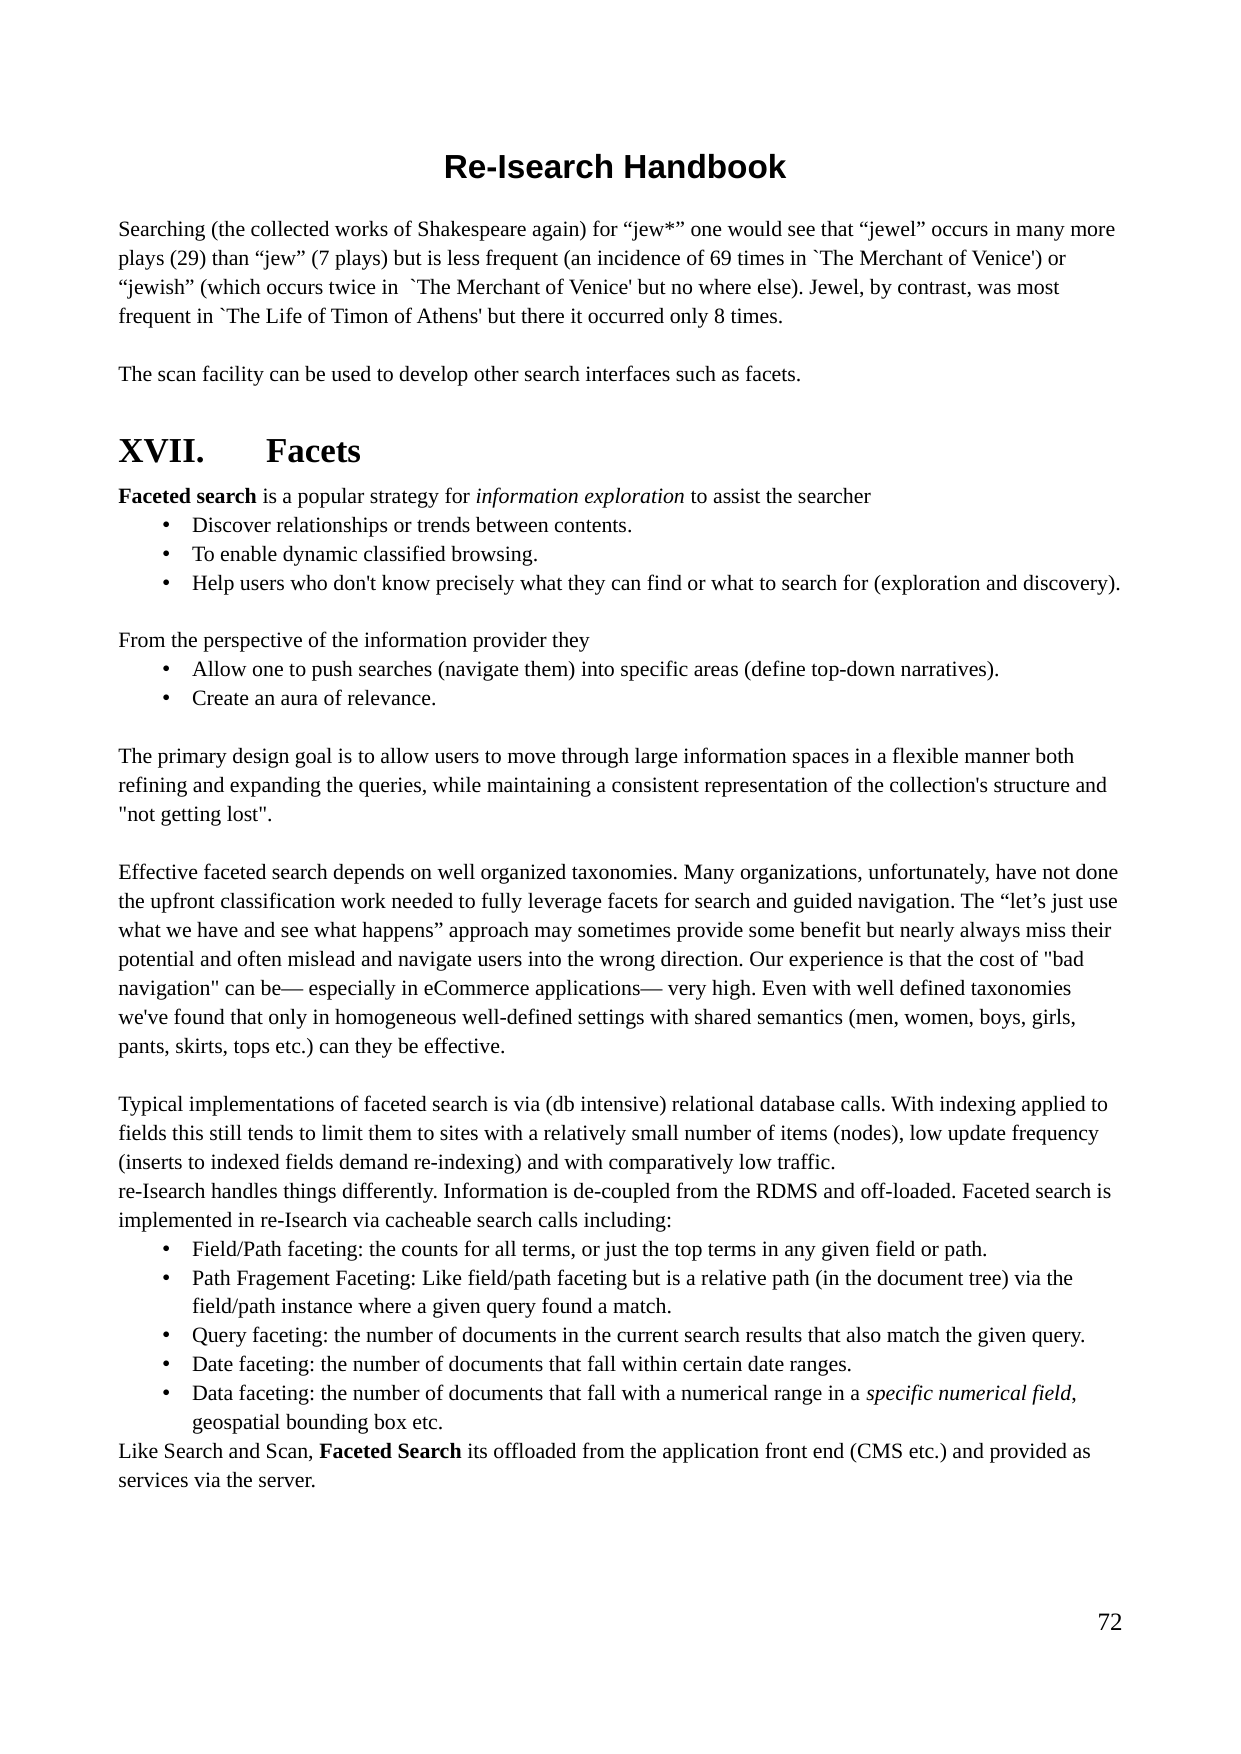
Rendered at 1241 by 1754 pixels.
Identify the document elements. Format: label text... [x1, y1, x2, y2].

text The primary design goal is to allow users to move through large information spaces in a flexible manner both refining and expanding the queries, while maintaining a consistent representation of the collection's structure and "not getting lost". [118, 743, 1122, 826]
list Discover relationships or trends between contents. [162, 512, 1122, 537]
subtitle Facets [118, 430, 1122, 470]
text Searching (the collected works of Shakespeare again) for “jew*” one would see that “jewel” occurs in many more plays (29) than “jew” (7 plays) but is less frequent (an incidence of 69 times in `The Merchant of Venice') or “jewish” (which occurs twice in `The Merchant of Venice' but no where else). Jewel, by contrast, was most frequent in `The Life of Timon of Athens' but there it occurred only 8 times. [118, 216, 1122, 328]
list To enable dynamic classified browsing. [162, 541, 1122, 566]
list Help users who don't know precisely what they can find or what to search for (exploration and discovery). [162, 569, 1122, 595]
text From the perspective of the information provider they [118, 627, 1122, 653]
list Path Fragement Faceting: Like field/path faceting but is a relative path (in the document tree) via the field/path instance where a given query found a match. [162, 1264, 1122, 1319]
list Data faceting: the number of documents that fall with a numerical range in a specific numerical field, geospatial bounding box etc. [162, 1380, 1122, 1434]
list Field/Path faceting: the counts for all terms, or just the top terms in any given field or path. [162, 1236, 1122, 1261]
text The scan facility can be used to develop other search interfaces such as facets. [118, 361, 1122, 386]
list Date faceting: the number of documents that fall within certain date ranges. [162, 1351, 1122, 1377]
text Effective faceted search depends on well organized taxonomies. Many organizations, unfortunately, have not done the upfront classification work needed to fully leverage facets for search and guided navigation. The “let’s just use what we have and see what happens” approach may sometimes provide some benefit but nearly always miss their potential and often mislead and navigate users into the wrong direction. Our experience is that the cost of "bad navigation" can be— especially in eCommerce applications— very high. Even with well defined taxonomies we've found that only in homogeneous well-defined settings with shared semantics (men, women, boys, girls, pants, skirts, tops etc.) can they be effective. [118, 830, 1122, 1058]
text Like Search and Scan, Faceted Search its offloaded from the application front end (CMS etc.) and provided as services via the server. [118, 1438, 1122, 1492]
text Typical implementations of faceted search is via (db intensive) relational database calls. With indexing applied to fields this still tends to limit them to sites with a relatively small number of items (nodes), low update frequency (inserts to indexed fields demand re-indexing) and with comparatively low traffic. [118, 1091, 1122, 1174]
text Faceted search is a popular strategy for information exploration to assist the searcher [118, 483, 1122, 508]
list Create an aura of relevance. [162, 685, 1122, 711]
text re-Isearch handles things differently. Information is de-coupled from the RDMS and off-loaded. Faceted search is implemented in re-Isearch via cacheable search calls including: [118, 1178, 1122, 1232]
list Allow one to push searches (navigate them) into specific areas (define top-down narratives). [162, 656, 1122, 682]
list Query faceting: the number of documents in the current search results that also match the given query. [162, 1322, 1122, 1348]
